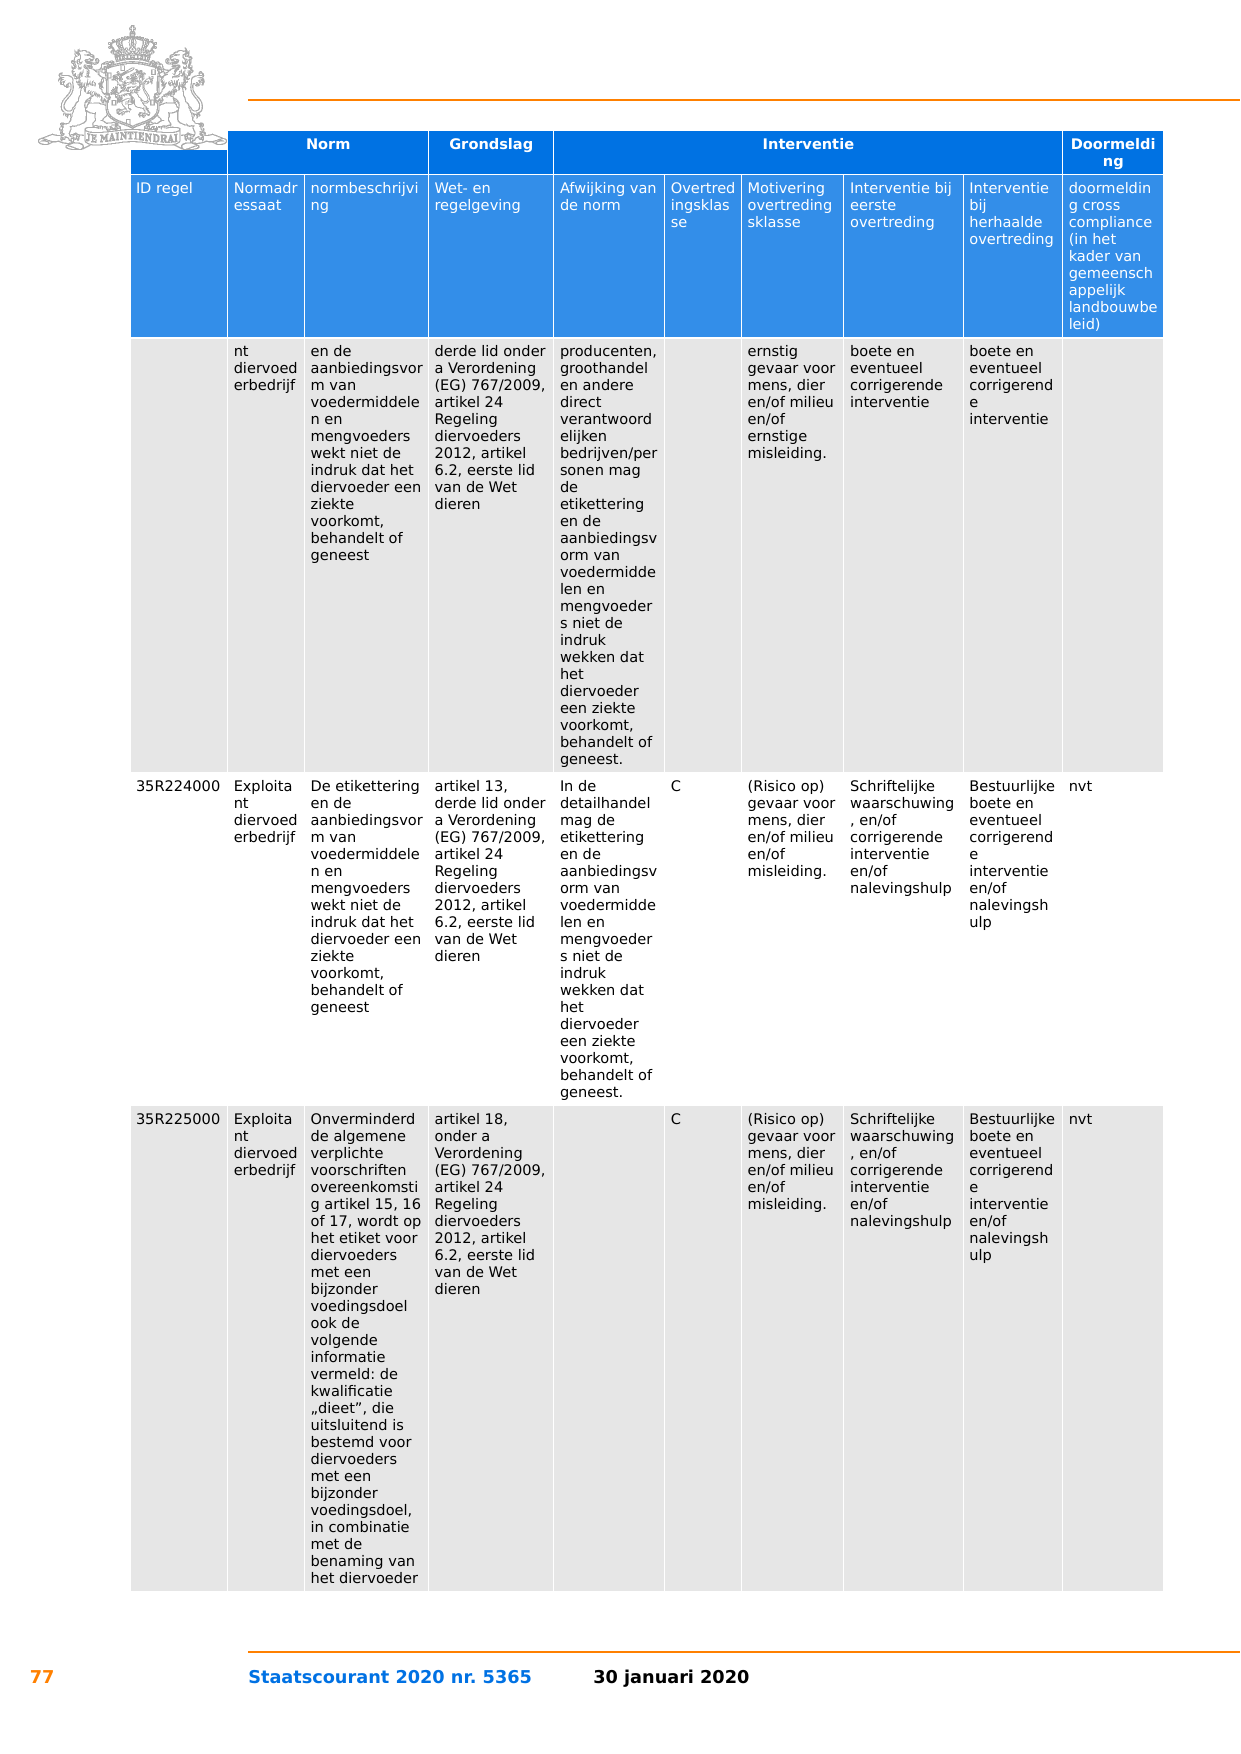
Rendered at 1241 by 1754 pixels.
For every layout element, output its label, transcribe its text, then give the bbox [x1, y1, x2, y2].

picture [38, 25, 227, 150]
table_header Doormelding [1063, 131, 1163, 174]
table_cell In de detailhandel mag de etikettering en de aanbiedingsvorm van voedermiddelen en mengvoeders niet de indruk wekken dat het diervoeder een ziekte voorkomt, behandelt of geneest. [554, 774, 664, 1105]
table_cell ernstig gevaar voor mens, dier en/of milieu en/of ernstige misleiding. [742, 339, 843, 772]
table_cell De etikettering en de aanbiedingsvorm van voedermiddelen en mengvoeders wekt niet de indruk dat het diervoeder een ziekte voorkomt, behandelt of geneest [305, 774, 428, 1105]
table_cell Bestuurlijke boete en eventueel corrigerende interventie en/of nalevingshulp [964, 1106, 1062, 1591]
table_cell Interventie bij herhaalde overtreding [964, 175, 1062, 337]
table_cell Overtredingsklasse [665, 175, 741, 337]
table_cell [554, 1106, 664, 1591]
table_cell ID regel [131, 175, 227, 337]
table_cell nt diervoederbedrijf [228, 339, 304, 772]
table_cell (Risico op) gevaar voor mens, dier en/of milieu en/of misleiding. [742, 774, 843, 1105]
table_cell [131, 339, 227, 772]
table_cell C [665, 1106, 741, 1591]
table_cell en de aanbiedingsvorm van voedermiddelen en mengvoeders wekt niet de indruk dat het diervoeder een ziekte voorkomt, behandelt of geneest [305, 339, 428, 772]
table_cell Afwijking van de norm [554, 175, 664, 337]
table_cell Schriftelijke waarschuwing, en/of corrigerende interventie en/of nalevingshulp [844, 1106, 963, 1591]
table_cell [665, 339, 741, 772]
table_cell boete en eventueel corrigerende interventie [964, 339, 1062, 772]
table_cell boete en eventueel corrigerende interventie [844, 339, 963, 772]
table_header [131, 150, 227, 174]
table_cell doormelding cross compliance (in het kader van gemeenschappelijk landbouwbeleid) [1063, 175, 1163, 337]
table_cell Interventie bij eerste overtreding [844, 175, 963, 337]
table_header Grondslag [429, 131, 553, 174]
table_cell Exploitant diervoederbedrijf [228, 1106, 304, 1591]
table_cell producenten, groothandel en andere direct verantwoordelijken bedrijven/personen mag de etikettering en de aanbiedingsvorm van voedermiddelen en mengvoeders niet de indruk wekken dat het diervoeder een ziekte voorkomt, behandelt of geneest. [554, 339, 664, 772]
table_cell (Risico op) gevaar voor mens, dier en/of milieu en/of misleiding. [742, 1106, 843, 1591]
table_cell artikel 13, derde lid onder a Verordening (EG) 767/2009, artikel 24 Regeling diervoeders 2012, artikel 6.2, eerste lid van de Wet dieren [429, 774, 553, 1105]
table_cell 35R224000 [131, 774, 227, 1105]
table_cell Wet- en regelgeving [429, 175, 553, 337]
table_cell C [665, 774, 741, 1105]
table_cell [1063, 339, 1163, 772]
table_header Norm [228, 131, 428, 174]
table_cell Onverminderd de algemene verplichte voorschriften overeenkomstig artikel 15, 16 of 17, wordt op het etiket voor diervoeders met een bijzonder voedingsdoel ook de volgende informatie vermeld: de kwalificatie „dieet”, die uitsluitend is bestemd voor diervoeders met een bijzonder voedingsdoel, in combinatie met de benaming van het diervoeder [305, 1106, 428, 1591]
table_cell normbeschrijving [305, 175, 428, 337]
table_cell Exploitant diervoederbedrijf [228, 774, 304, 1105]
table_cell Bestuurlijke boete en eventueel corrigerende interventie en/of nalevingshulp [964, 774, 1062, 1105]
table_cell artikel 18, onder a Verordening (EG) 767/2009, artikel 24 Regeling diervoeders 2012, artikel 6.2, eerste lid van de Wet dieren [429, 1106, 553, 1591]
table_cell derde lid onder a Verordening (EG) 767/2009, artikel 24 Regeling diervoeders 2012, artikel 6.2, eerste lid van de Wet dieren [429, 339, 553, 772]
table_cell nvt [1063, 774, 1163, 1105]
table_cell 35R225000 [131, 1106, 227, 1591]
table_cell nvt [1063, 1106, 1163, 1591]
table_cell Motivering overtredingsklasse [742, 175, 843, 337]
table_cell Normadressaat [228, 175, 304, 337]
table_header Interventie [554, 131, 1062, 174]
table_cell Schriftelijke waarschuwing, en/of corrigerende interventie en/of nalevingshulp [844, 774, 963, 1105]
